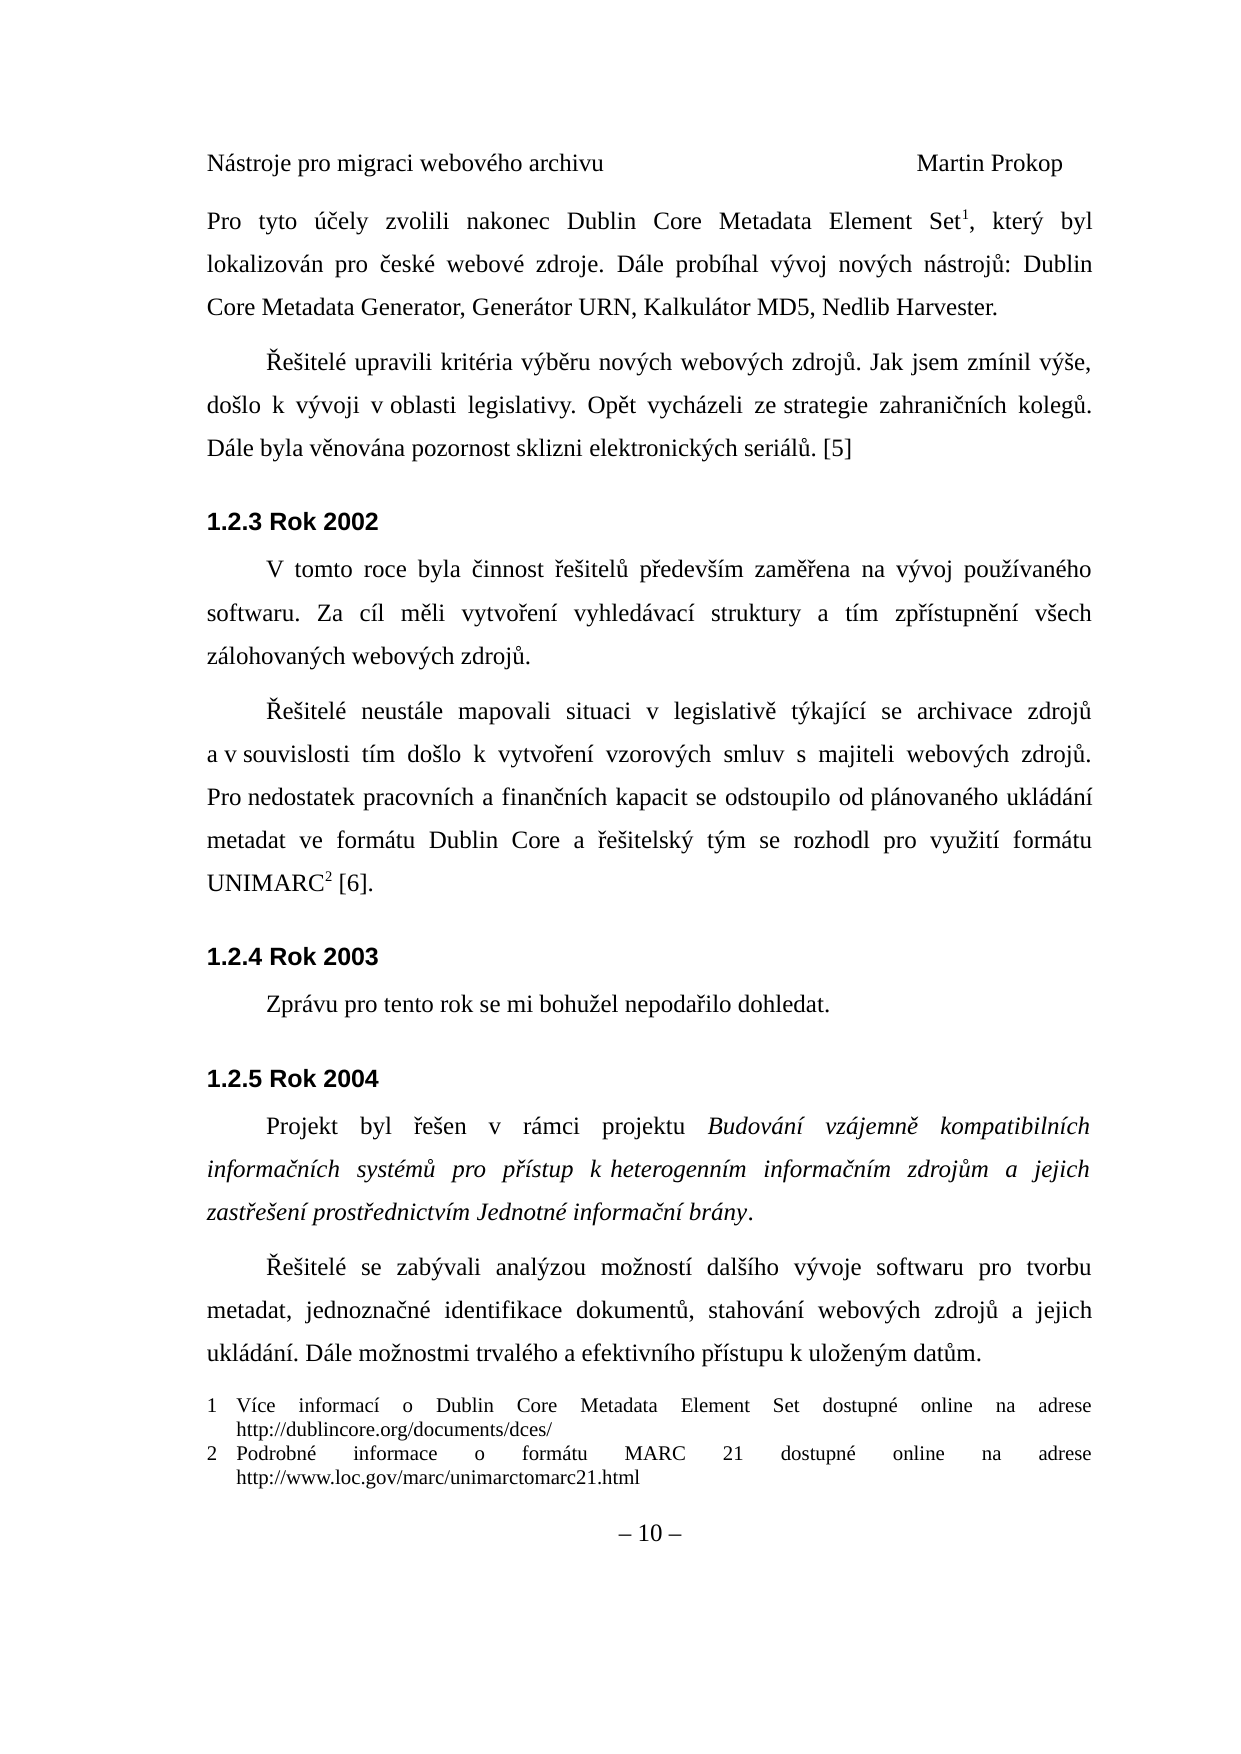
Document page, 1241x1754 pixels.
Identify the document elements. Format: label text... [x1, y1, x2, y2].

text Řešitelé se zabývali analýzou možností dalšího vývoje softwaru pro tvorbu metadat, jednoznačné identifikace dokumentů, stahování webových zdrojů a jejich ukládání. Dále možnostmi trvalého a efektivního přístupu k uloženým datům. [207, 1252, 1093, 1367]
text Pro tyto účely zvolili nakonec Dublin Core Metadata Element Set, který byl lokalizován pro české webové zdroje. Dále probíhal vývoj nových nástrojů: Dublin Core Metadata Generator, Generátor URN, Kalkulátor MD5, Nedlib Harvester. [207, 206, 1093, 321]
subtitle 1.2.3 Rok 2002 [207, 507, 1093, 536]
text Zprávu pro tento rok se mi bohužel nepodařilo dohledat. [207, 989, 1093, 1018]
text Projekt byl řešen v rámci projektu Budování vzájemně kompatibilních informačních systémů pro přístup k heterogenním informačním zdrojům a jejich zastřešení prostřednictvím Jednotné informační brány. [207, 1111, 1093, 1226]
text Řešitelé neustále mapovali situaci v legislativě týkající se archivace zdrojů a v souvislosti tím došlo k vytvoření vzorových smluv s majiteli webových zdrojů. Pro nedostatek pracovních a finančních kapacit se odstoupilo od plánovaného ukládání metadat ve formátu Dublin Core a řešitelský tým se rozhodl pro využití formátu UNIMARC [6]. [207, 696, 1093, 897]
text V tomto roce byla činnost řešitelů především zaměřena na vývoj používaného softwaru. Za cíl měli vytvoření vyhledávací struktury a tím zpřístupnění všech zálohovaných webových zdrojů. [207, 554, 1093, 669]
subtitle 1.2.5 Rok 2004 [207, 1064, 1093, 1092]
text Řešitelé upravili kritéria výběru nových webových zdrojů. Jak jsem zmínil výše, došlo k vývoji v oblasti legislativy. Opět vycházeli ze strategie zahraničních kolegů. Dále byla věnována pozornost sklizni elektronických seriálů. [5] [207, 347, 1093, 462]
text Více informací o Dublin Core Metadata Element Set dostupné online na adrese http://dublincore.org/documents/dces/ [207, 1393, 1093, 1441]
subtitle 1.2.4 Rok 2003 [207, 942, 1093, 971]
text Podrobné informace o formátu MARC 21 dostupné online na adrese http://www.loc.gov/marc/unimarctomarc21.html [207, 1441, 1093, 1489]
